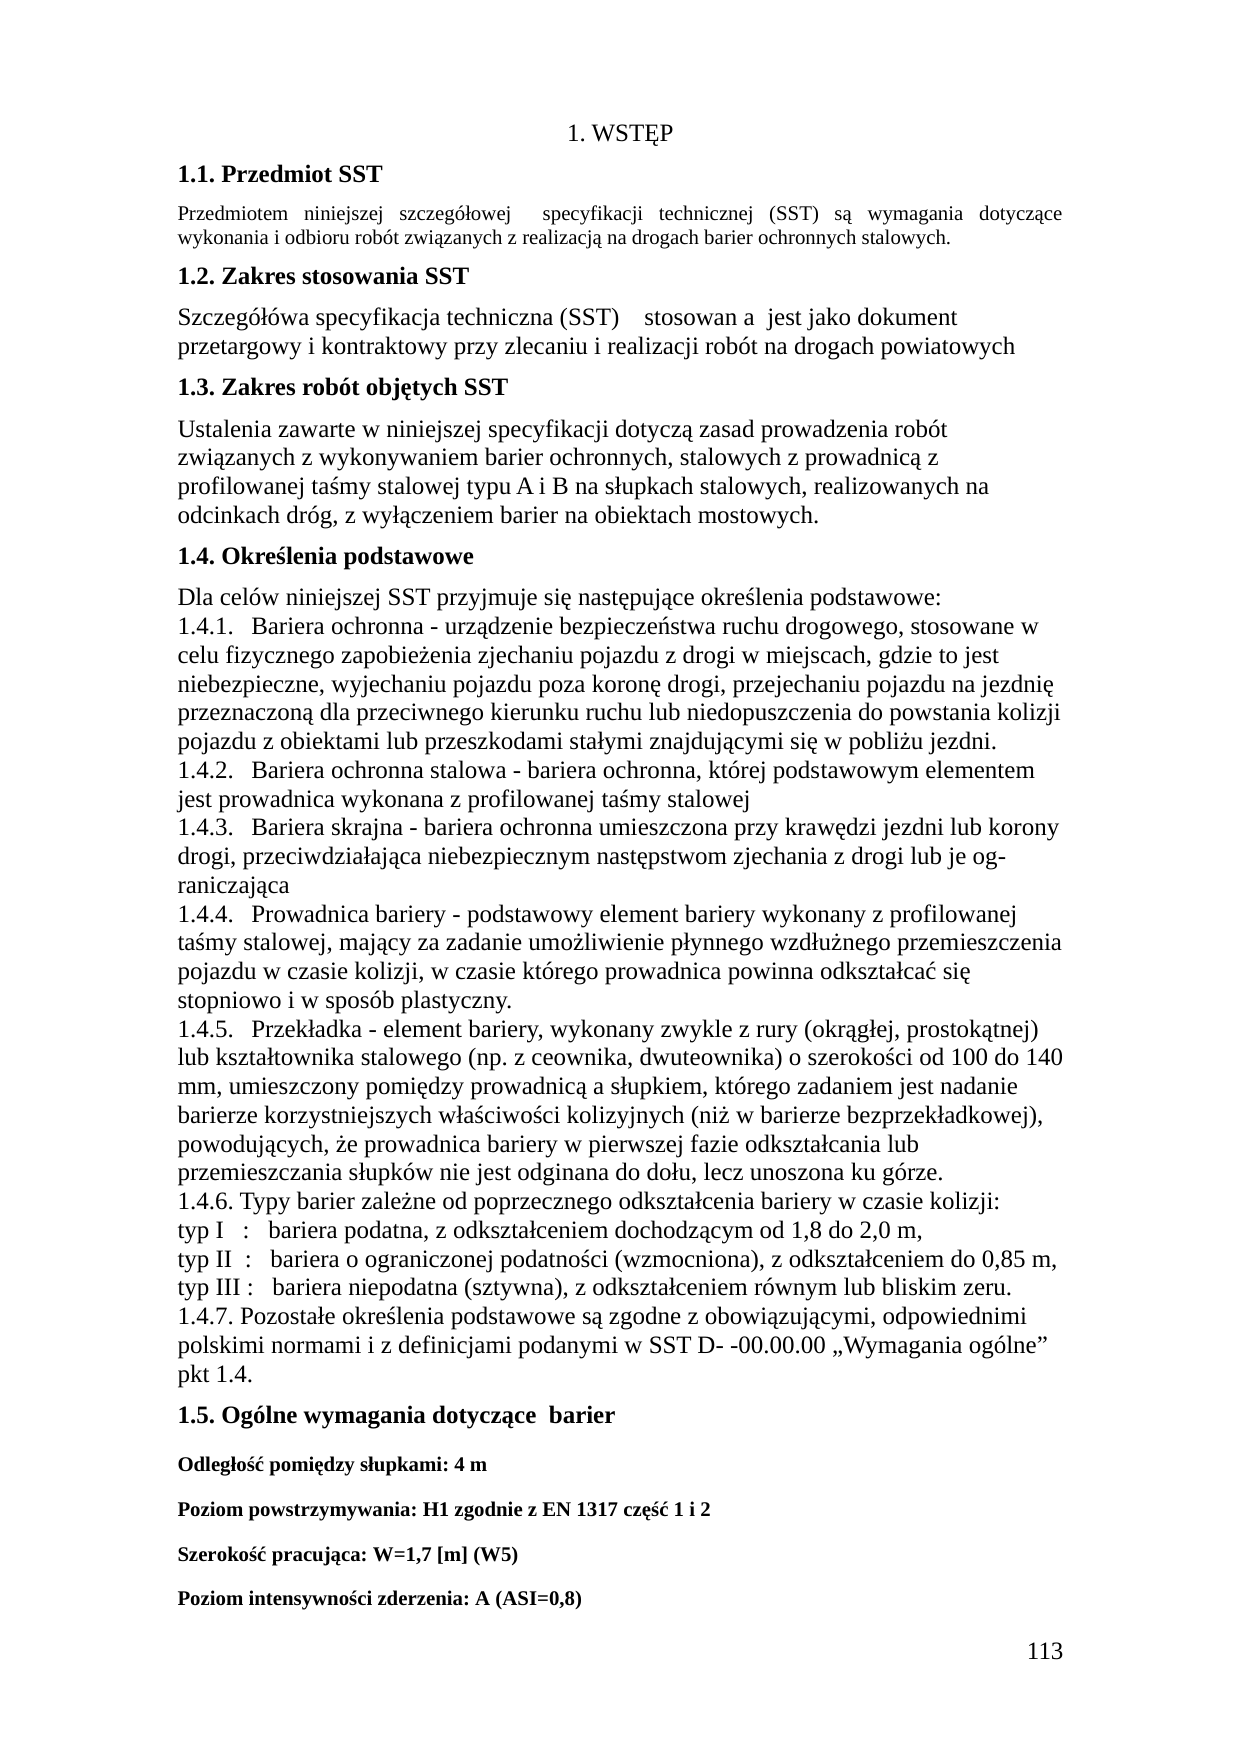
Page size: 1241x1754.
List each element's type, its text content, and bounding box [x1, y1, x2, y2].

subtitle 1.1. Przedmiot SST [177, 159, 1063, 188]
text Poziom intensywności zderzenia: A (ASI=0,8) [177, 1586, 1063, 1610]
text 1.4.6. Typy barier zależne od poprzecznego odkształcenia barie­ry w czasie kolizji: [177, 1186, 1063, 1215]
text 1.4.7. Pozostałe określenia podstawowe są zgodne z obowiązują­cymi, odpowiednimi polskimi normami i z definicjami podanymi w SST D- -00.00.00 „Wymagania ogólne” pkt 1.4. [177, 1301, 1063, 1387]
text Dla celów niniejszej SST przyjmuje się następujące okreś­lenia podstawowe: [177, 582, 1063, 611]
text 1.4.1. Bariera ochronna - urządzenie bezpieczeństwa ruchu drogo­wego, stosowane w celu fizycznego zapobieżenia zjechaniu pojaz­du z drogi w miejscach, gdzie to jest niebezpieczne, wyjechaniu pojazdu poza koronę drogi, przejechaniu pojazdu na jezdnię przez­naczoną dla przeciwnego kierunku ruchu lub niedopuszczenia do powstania kolizji pojazdu z obiektami lub przeszkodami stałymi znajdującymi się w pobliżu jezdni. [177, 611, 1063, 755]
subtitle 1.5. Ogólne wymagania dotyczące barier [177, 1400, 1063, 1429]
text typ I : bariera podatna, z odkształceniem dochodzącym od 1,8 do 2,0 m, [177, 1215, 1063, 1244]
text Ustalenia zawarte w niniejszej specyfikacji dotyczą zasad prowadzenia robót związanych z wykonywaniem barier ochronnych, stalowych z prowadnicą z profilowanej taśmy stalowej typu A i B na słupkach stalowych, realizowanych na odcinkach dróg, z wyłą­czeniem barier na obiektach mostowych. [177, 414, 1063, 529]
subtitle 1.2. Zakres stosowania SST [177, 261, 1063, 290]
text Poziom powstrzymywania: H1 zgodnie z EN 1317 część 1 i 2 [177, 1497, 1063, 1521]
text typ III : bariera niepodatna (sztywna), z odkształceniem równym lub bliskim zeru. [177, 1272, 1063, 1301]
text Przedmiotem niniejszej szczegółowej specyfikacji technicznej (SST) są wymagania dotyczące wykonania i odbioru robót związa­nych z realizacją na drogach barier ochronnych stalowych. [177, 201, 1063, 249]
text 1.4.3. Bariera skrajna - bariera ochronna umieszczona przy kra­wędzi jezdni lub korony drogi, przeciwdzia­łająca niebezpiecznym następstwom zjechania z drogi lub je og­raniczająca [177, 812, 1063, 899]
subtitle 1.3. Zakres robót objętych SST [177, 372, 1063, 401]
subtitle 1.4. Określenia podstawowe [177, 541, 1063, 570]
text Szerokość pracująca: W=1,7 [m] (W5) [177, 1541, 1063, 1566]
text typ II : bariera o ograniczonej podatności (wzmocniona), z od­kształceniem do 0,85 m, [177, 1244, 1063, 1272]
text Szczegółówa specyfikacja techniczna (SST) stosowan a jest jako dokument przetargowy i kontraktowy przy zleca­niu i realizacji robót na drogach powiatowych [177, 302, 1063, 360]
text 1. WSTĘP [177, 118, 1063, 147]
text 1.4.4. Prowadnica bariery - podstawowy element bariery wykonany z profilowanej taśmy stalowej, mający za zadanie umożliwienie płynnego wzdłużnego przemieszczenia pojazdu w czasie kolizji, w czasie którego prowadnica powinna odkształcać się stopniowo i w sposób plastyczny. [177, 899, 1063, 1014]
text Odległość pomiędzy słupkami: 4 m [177, 1452, 1063, 1476]
text 1.4.5. Przekładka - element bariery, wykonany zwykle z rury (okrągłej, prostokątnej) lub kształtownika stalowego (np. z ceow­nika, dwuteownika) o szerokości od 100 do 140 mm, umieszczony pomiędzy prowadnicą a słupkiem, którego zadaniem jest nadanie barierze korzystniejszych właściwości kolizyjnych (niż w barierze bez­przekładkowej), powodujących, że prowadnica bariery w pierwszej fazie odkształcania lub przemieszczania słupków nie jest odgina­na do dołu, lecz unoszona ku górze. [177, 1014, 1063, 1186]
text 1.4.2. Bariera ochronna stalowa - bariera ochronna, której pods­tawowym elementem jest prowadnica wykonana z profilowanej taśmy stalowej [177, 755, 1063, 812]
